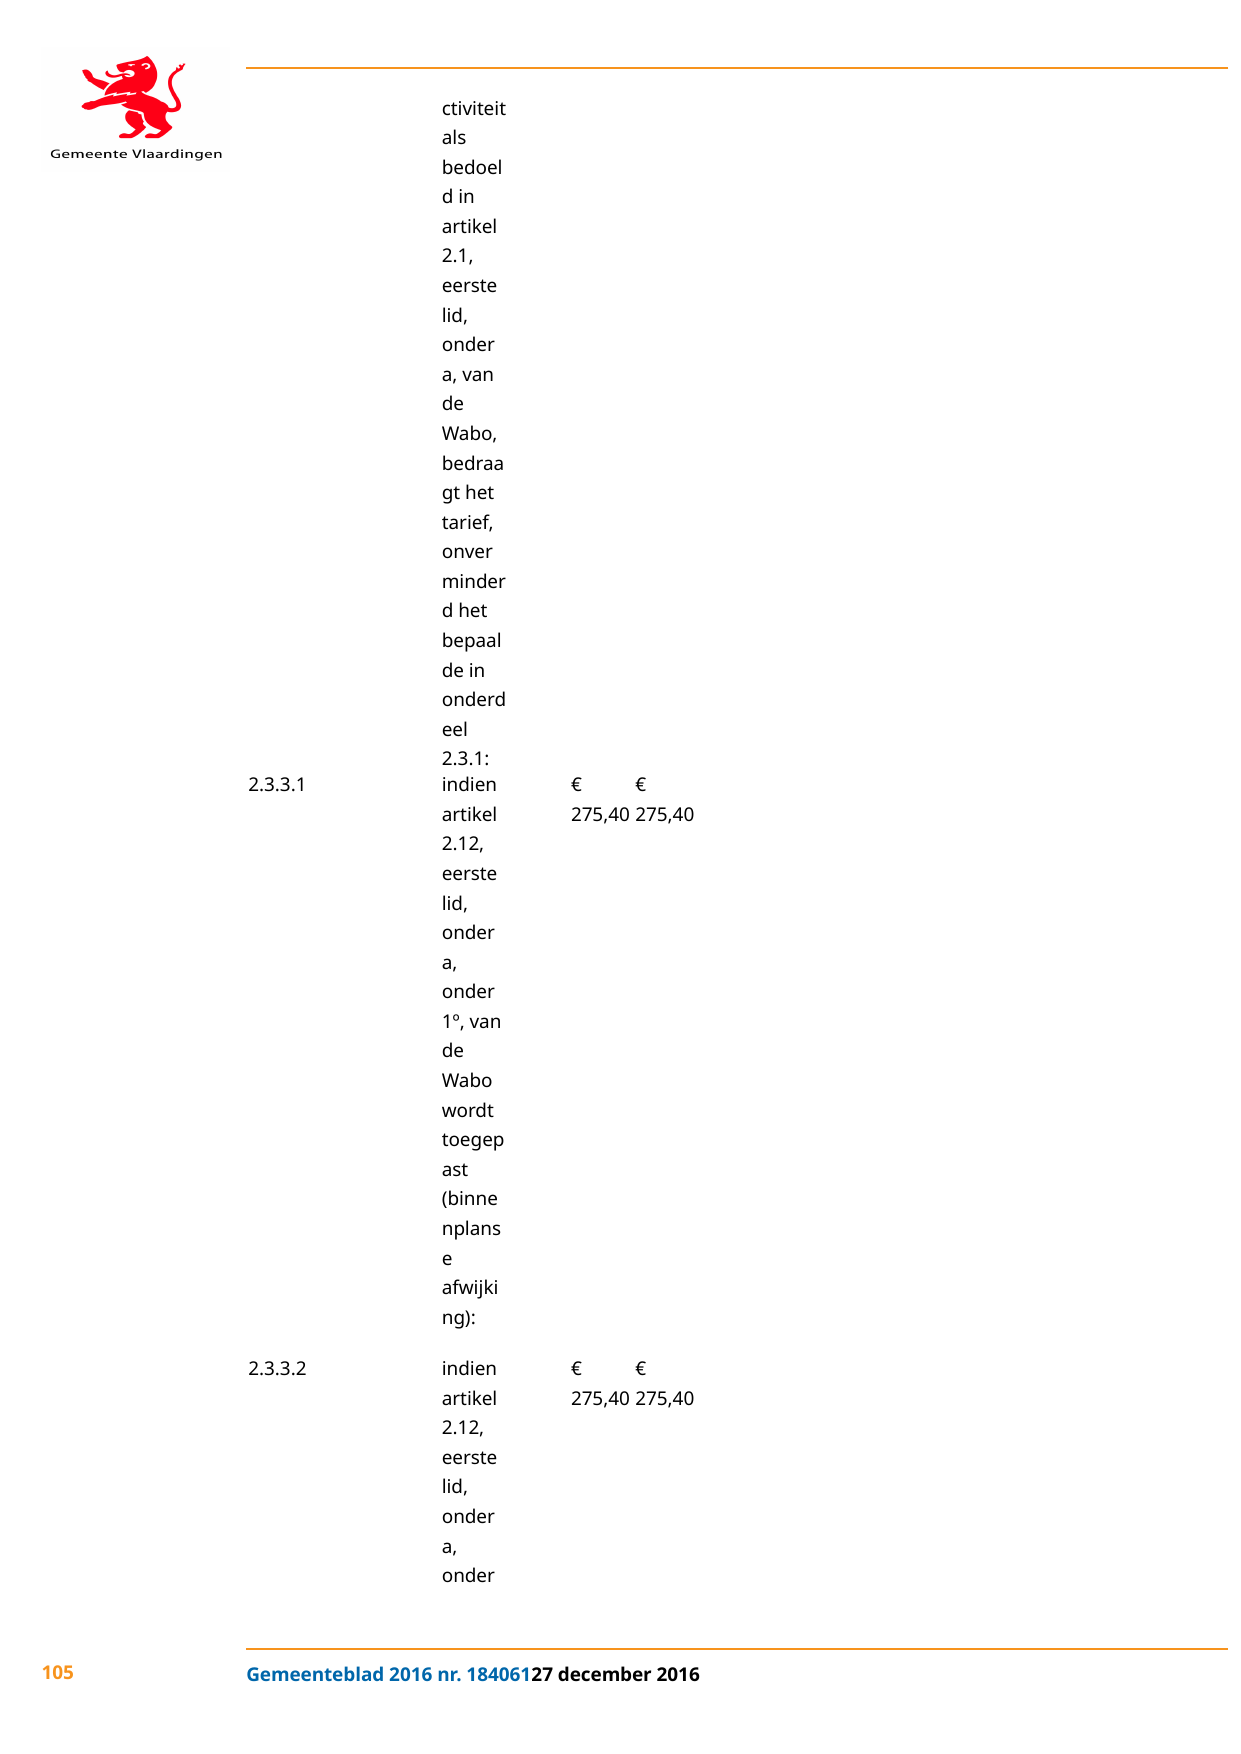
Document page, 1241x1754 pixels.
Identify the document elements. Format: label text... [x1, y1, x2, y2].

table_cell € 275,40 [635, 1355, 700, 1588]
table_cell € 275,40 [571, 1355, 635, 1588]
table_cell indien artikel 2.12, eerste lid, onder a, onder [442, 1355, 506, 1588]
table_cell [506, 1330, 571, 1355]
table_cell [313, 95, 377, 771]
table_cell [377, 1355, 442, 1588]
table_cell [635, 95, 700, 771]
table_cell € 275,40 [571, 771, 635, 1329]
table_cell [313, 1355, 377, 1588]
table_cell [313, 771, 377, 1329]
table_cell [377, 1330, 442, 1355]
table_cell [377, 95, 442, 771]
table_cell [313, 1330, 377, 1355]
table_cell [506, 95, 571, 771]
table_cell € 275,40 [635, 771, 700, 1329]
table_cell [442, 1330, 506, 1355]
table_cell [635, 1330, 700, 1355]
table_cell [377, 771, 442, 1329]
table_cell [571, 95, 635, 771]
table_cell ctiviteit als bedoeld in artikel 2.1, eerste lid, onder a, van de Wabo, bedraagt het tarief, onverminderd het bepaalde in onderdeel 2.3.1: [442, 95, 506, 771]
table_cell [248, 1330, 312, 1355]
table_cell indien artikel 2.12, eerste lid, onder a, onder 1º, van de Wabo wordt toegepast (binnenplanse afwijking): [442, 771, 506, 1329]
table_cell 2.3.3.1 [248, 771, 312, 1329]
picture [41, 47, 231, 172]
table_cell [248, 95, 312, 771]
table_cell [506, 771, 571, 1329]
table_cell 2.3.3.2 [248, 1355, 312, 1588]
table_cell [506, 1355, 571, 1588]
table_cell [571, 1330, 635, 1355]
